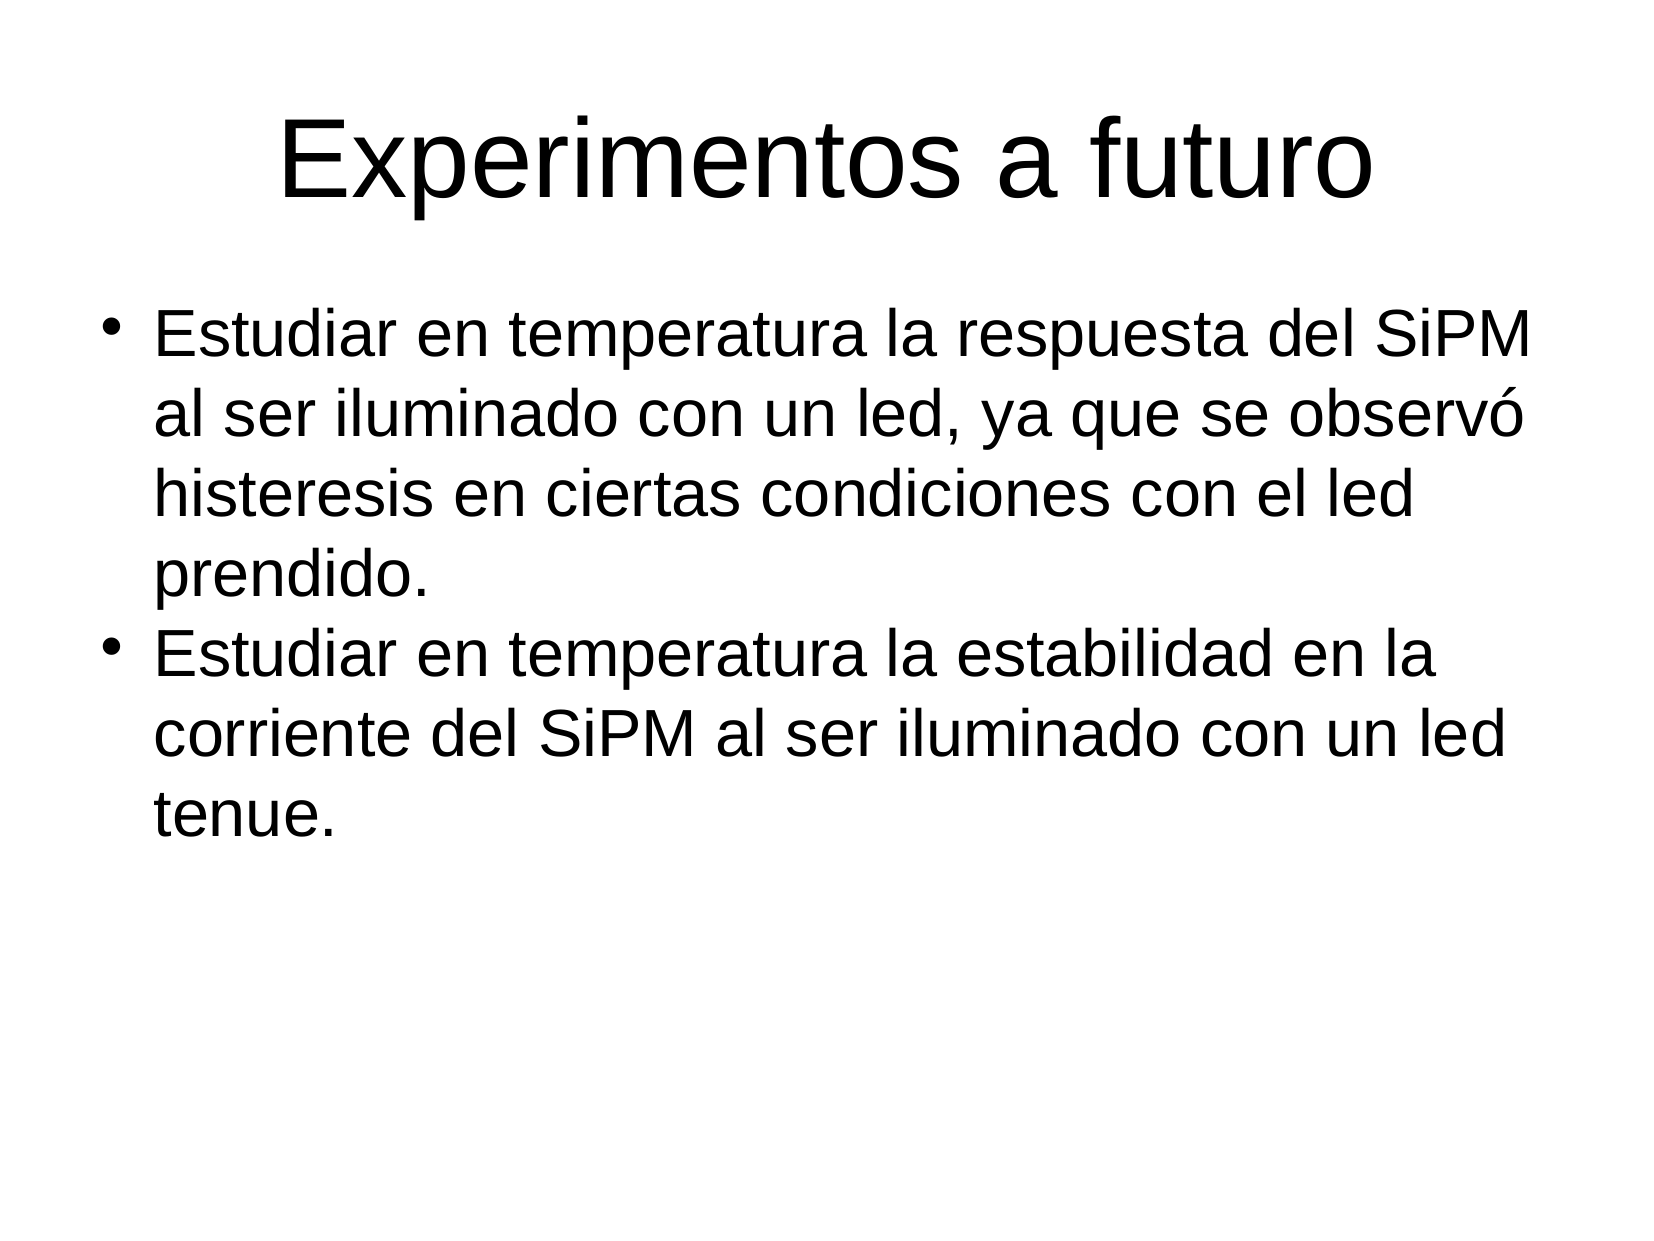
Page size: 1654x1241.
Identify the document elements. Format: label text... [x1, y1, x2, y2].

text_box Estudiar en temperatura la respuesta del SiPM al ser iluminado con un led, ya que se observó histeresis en ciertas condiciones con el led prendido. Estudiar en temperatura la estabilidad en la corriente del SiPM al ser iluminado con un led tenue. [82, 290, 1571, 1010]
text_box Experimentos a futuro [82, 49, 1571, 257]
